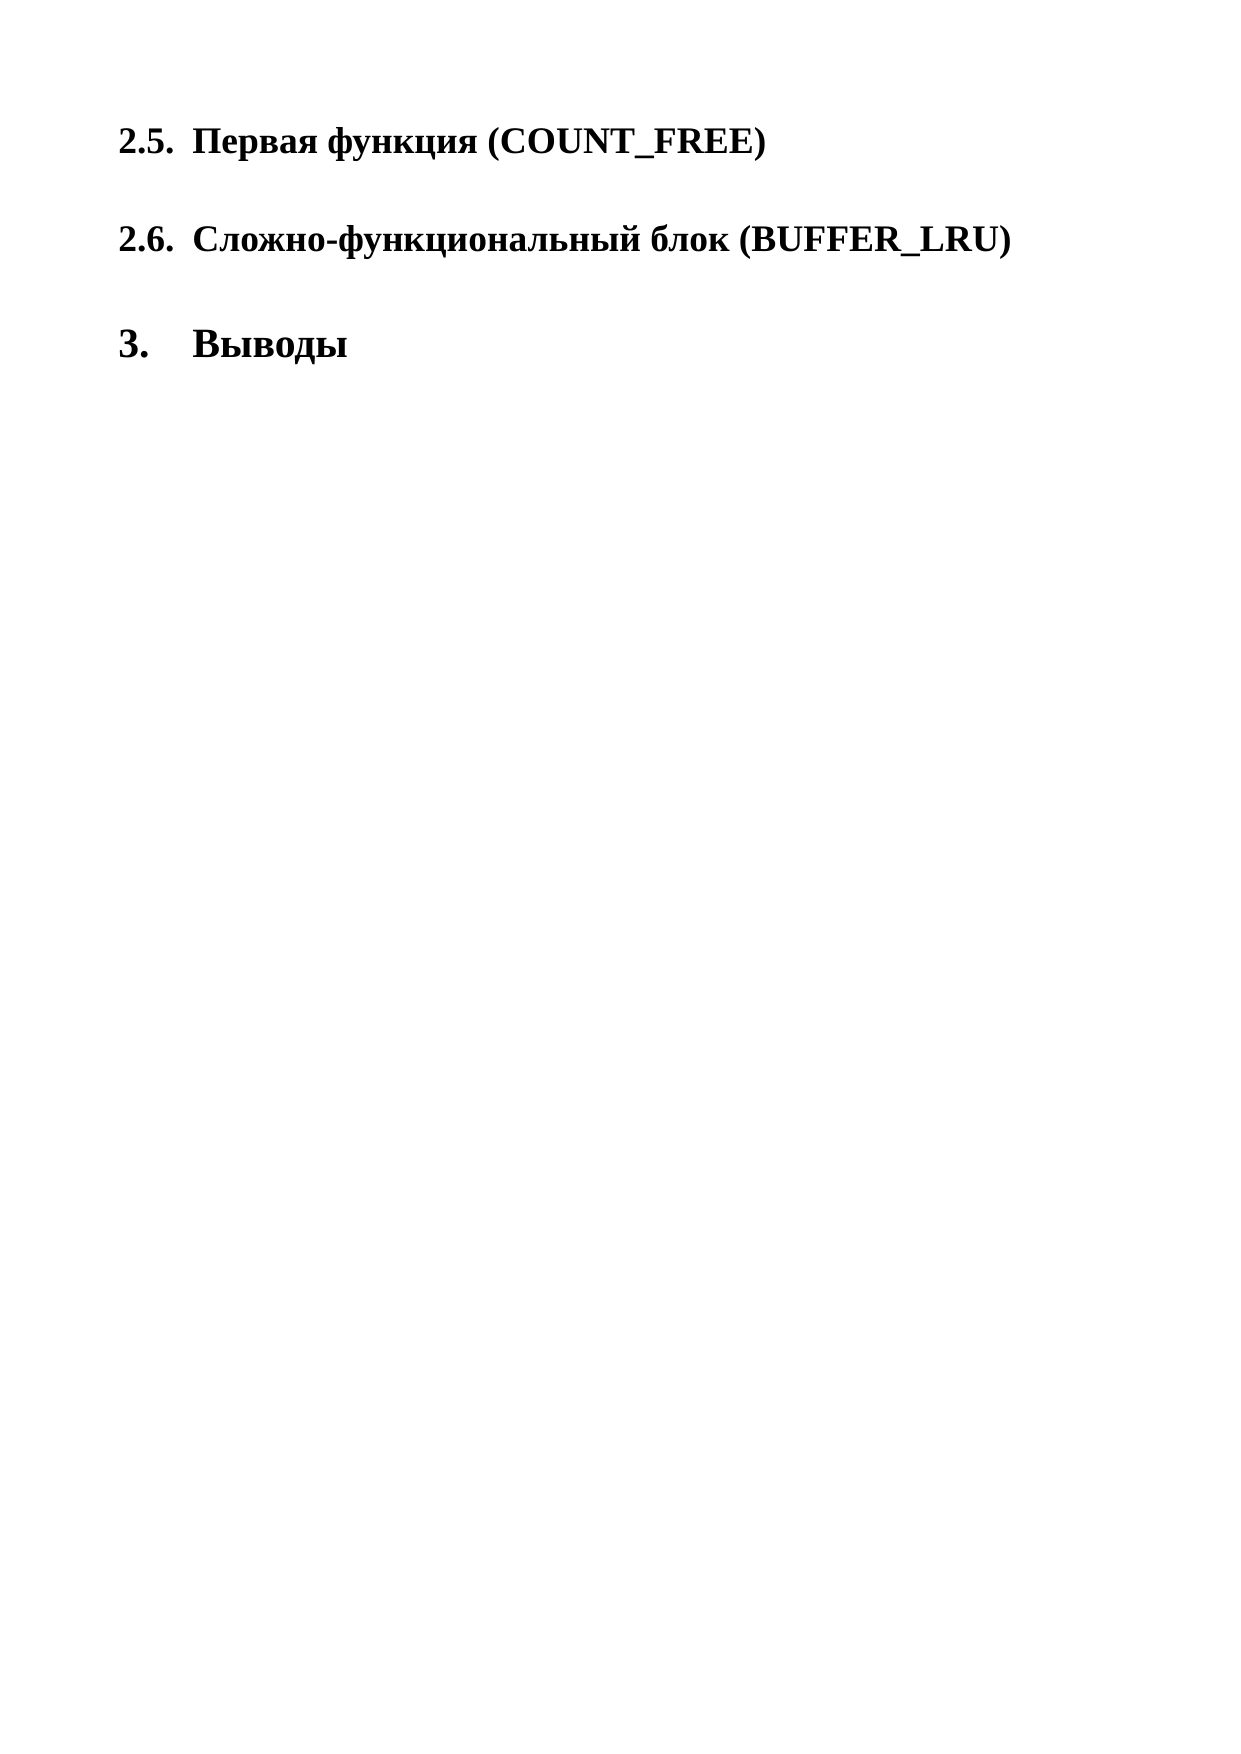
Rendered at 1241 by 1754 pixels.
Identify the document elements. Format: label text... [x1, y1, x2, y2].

subtitle Сложно-функциональный блок (BUFFER_LRU) [118, 216, 1122, 259]
subtitle Выводы [118, 318, 1122, 366]
subtitle Первая функция (COUNT_FREE) [118, 118, 1122, 161]
